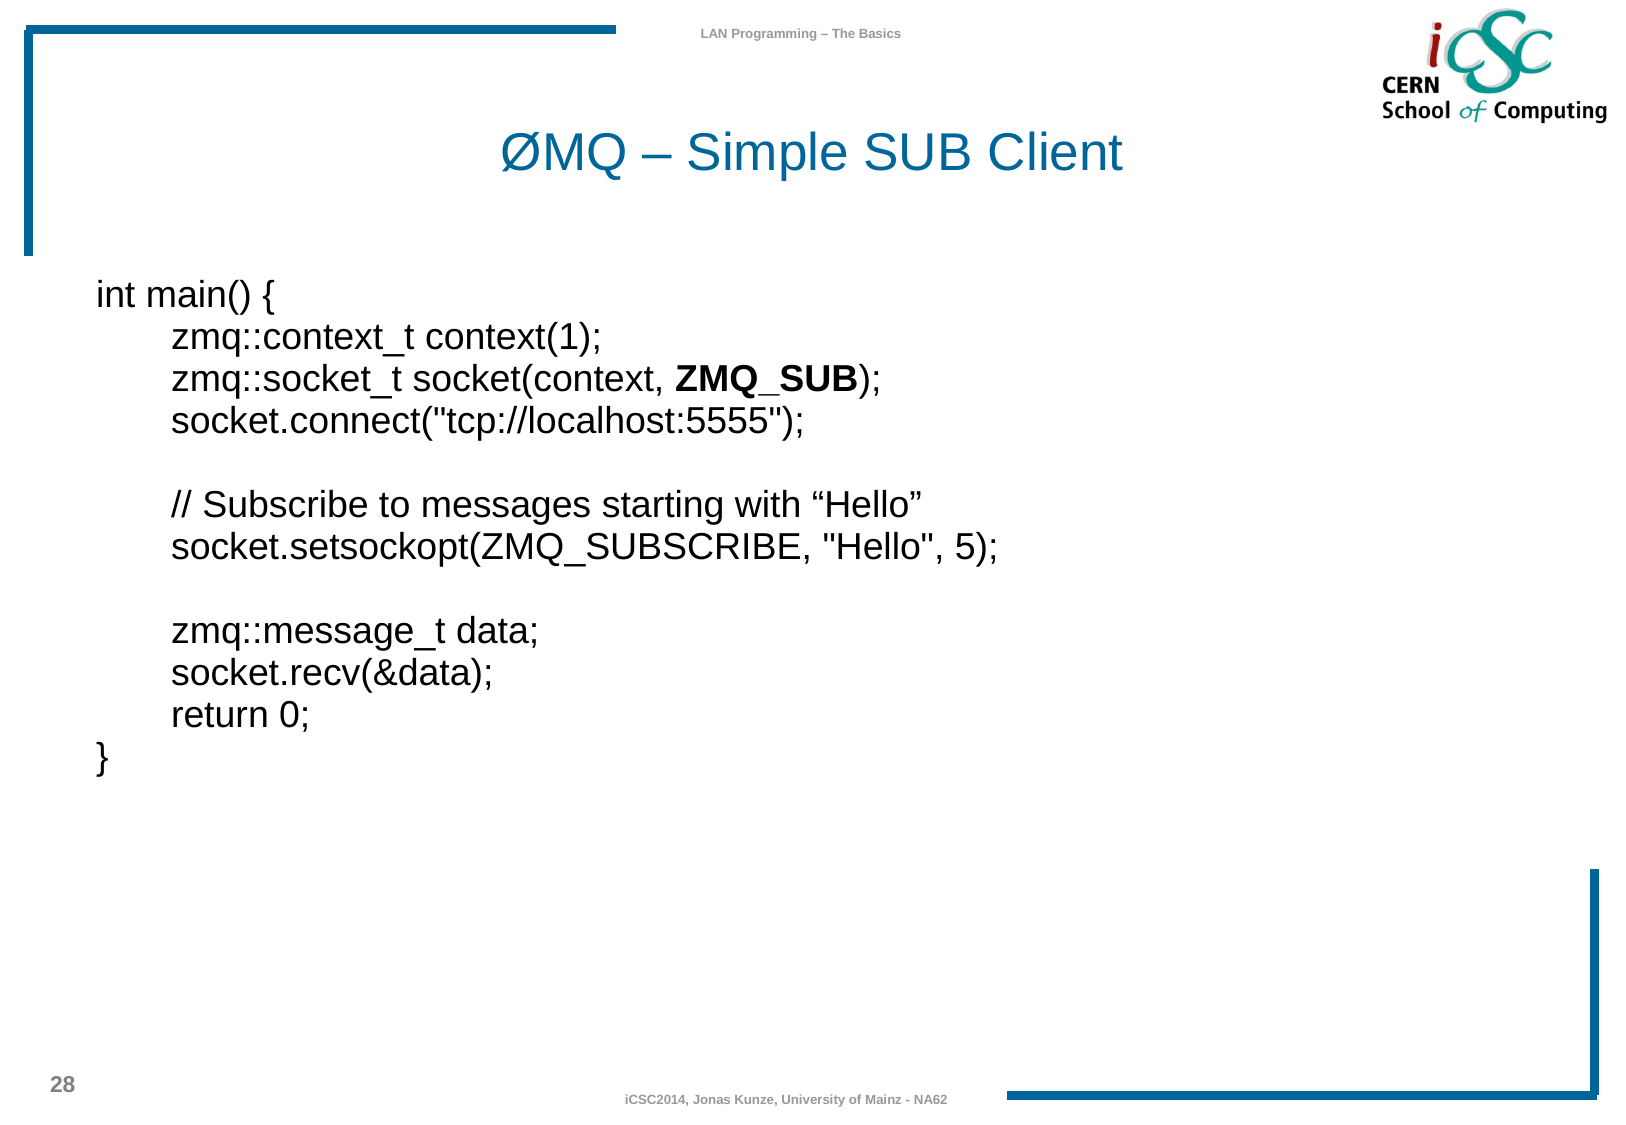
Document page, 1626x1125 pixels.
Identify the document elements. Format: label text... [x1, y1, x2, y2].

text_box int main() { zmq::context_t context(1); zmq::socket_t socket(context, ZMQ_SUB); socket.connect("tcp://localhost:5555"); // Subscribe to messages starting with “Hello” socket.setsockopt(ZMQ_SUBSCRIBE, "Hello", 5); zmq::message_t data; socket.recv(&data); return 0; } [81, 266, 1512, 842]
title ØMQ – Simple SUB Client [81, 44, 1544, 233]
picture [1381, 8, 1608, 125]
